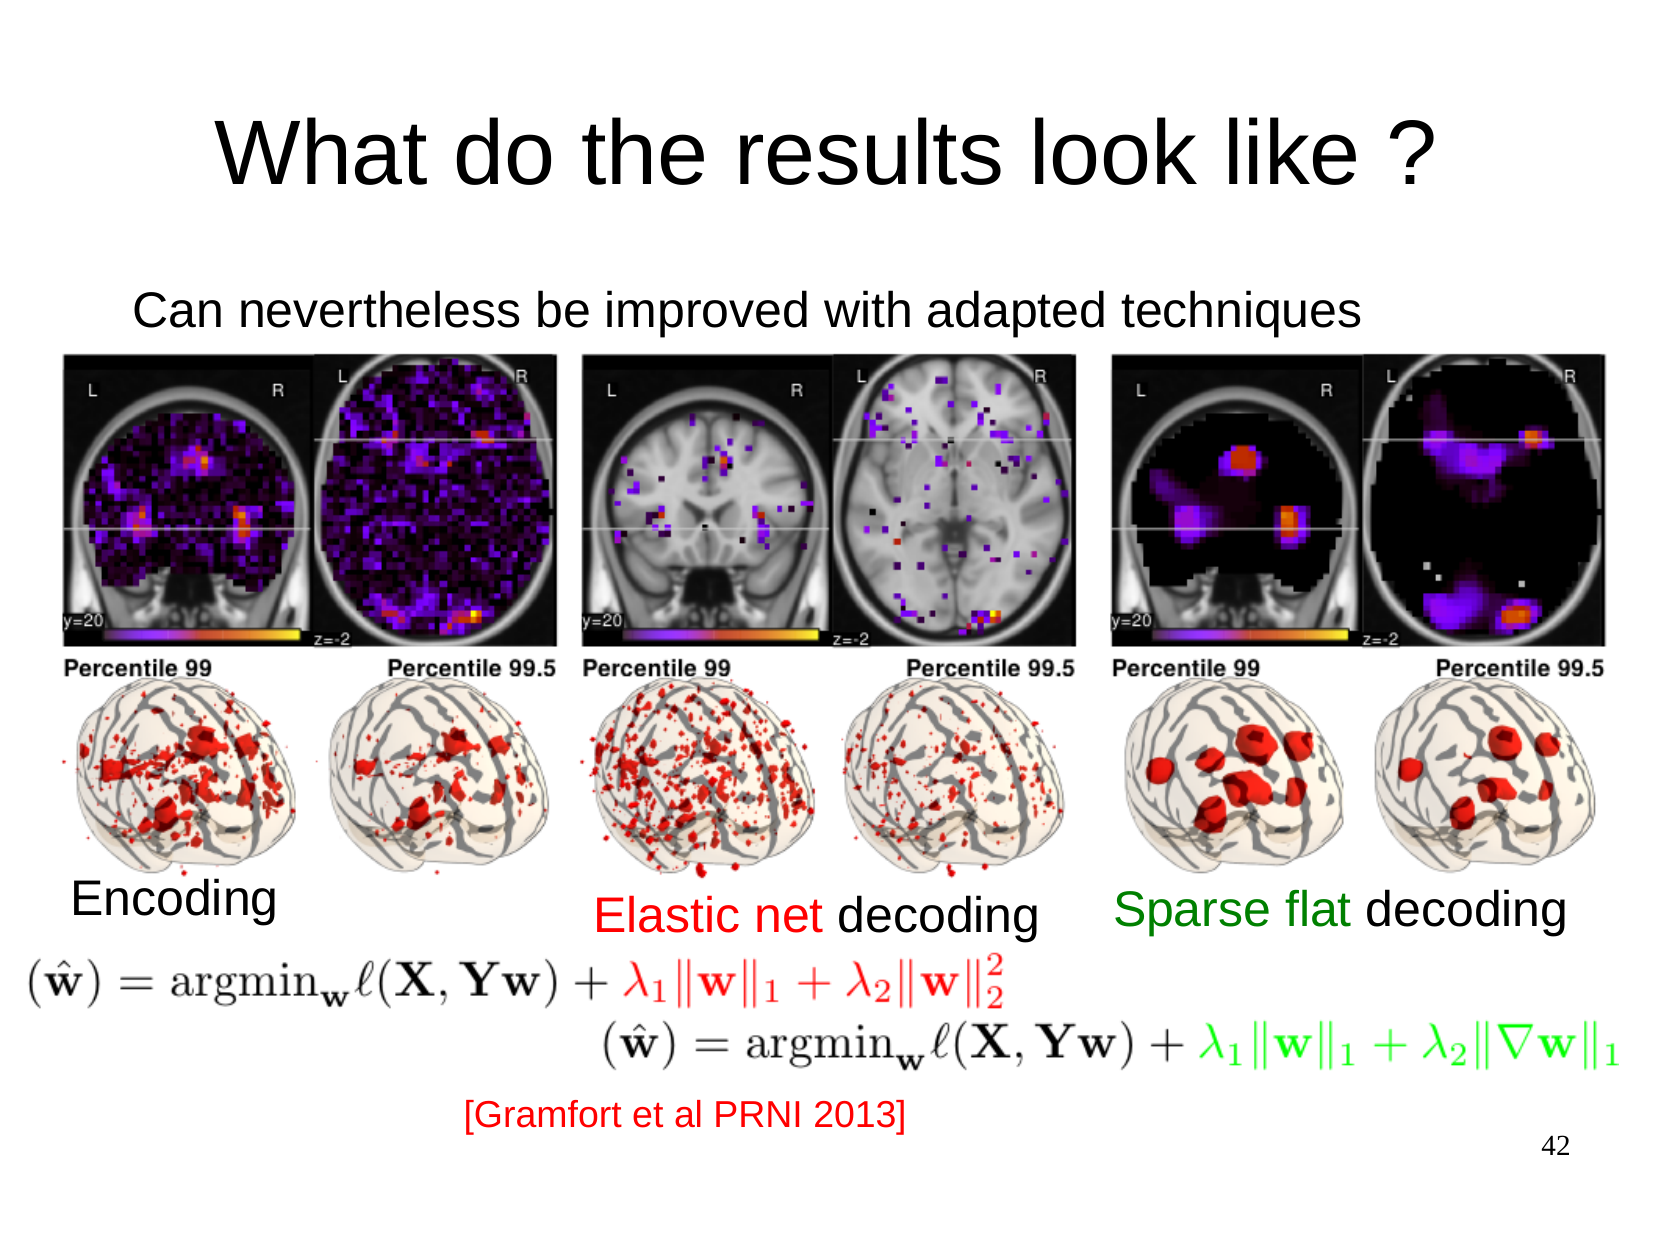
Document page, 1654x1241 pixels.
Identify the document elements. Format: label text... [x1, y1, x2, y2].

text_box Sparse flat decoding [1098, 874, 1607, 946]
title What do the results look like ? [82, 49, 1571, 257]
text_box Encoding [55, 862, 294, 934]
text_box Can nevertheless be improved with adapted techniques [118, 274, 1379, 346]
picture [19, 950, 1619, 1075]
text_box Elastic net decoding [578, 880, 1087, 952]
text_box [Gramfort et al PRNI 2013] [448, 1086, 923, 1144]
picture [55, 345, 1619, 886]
